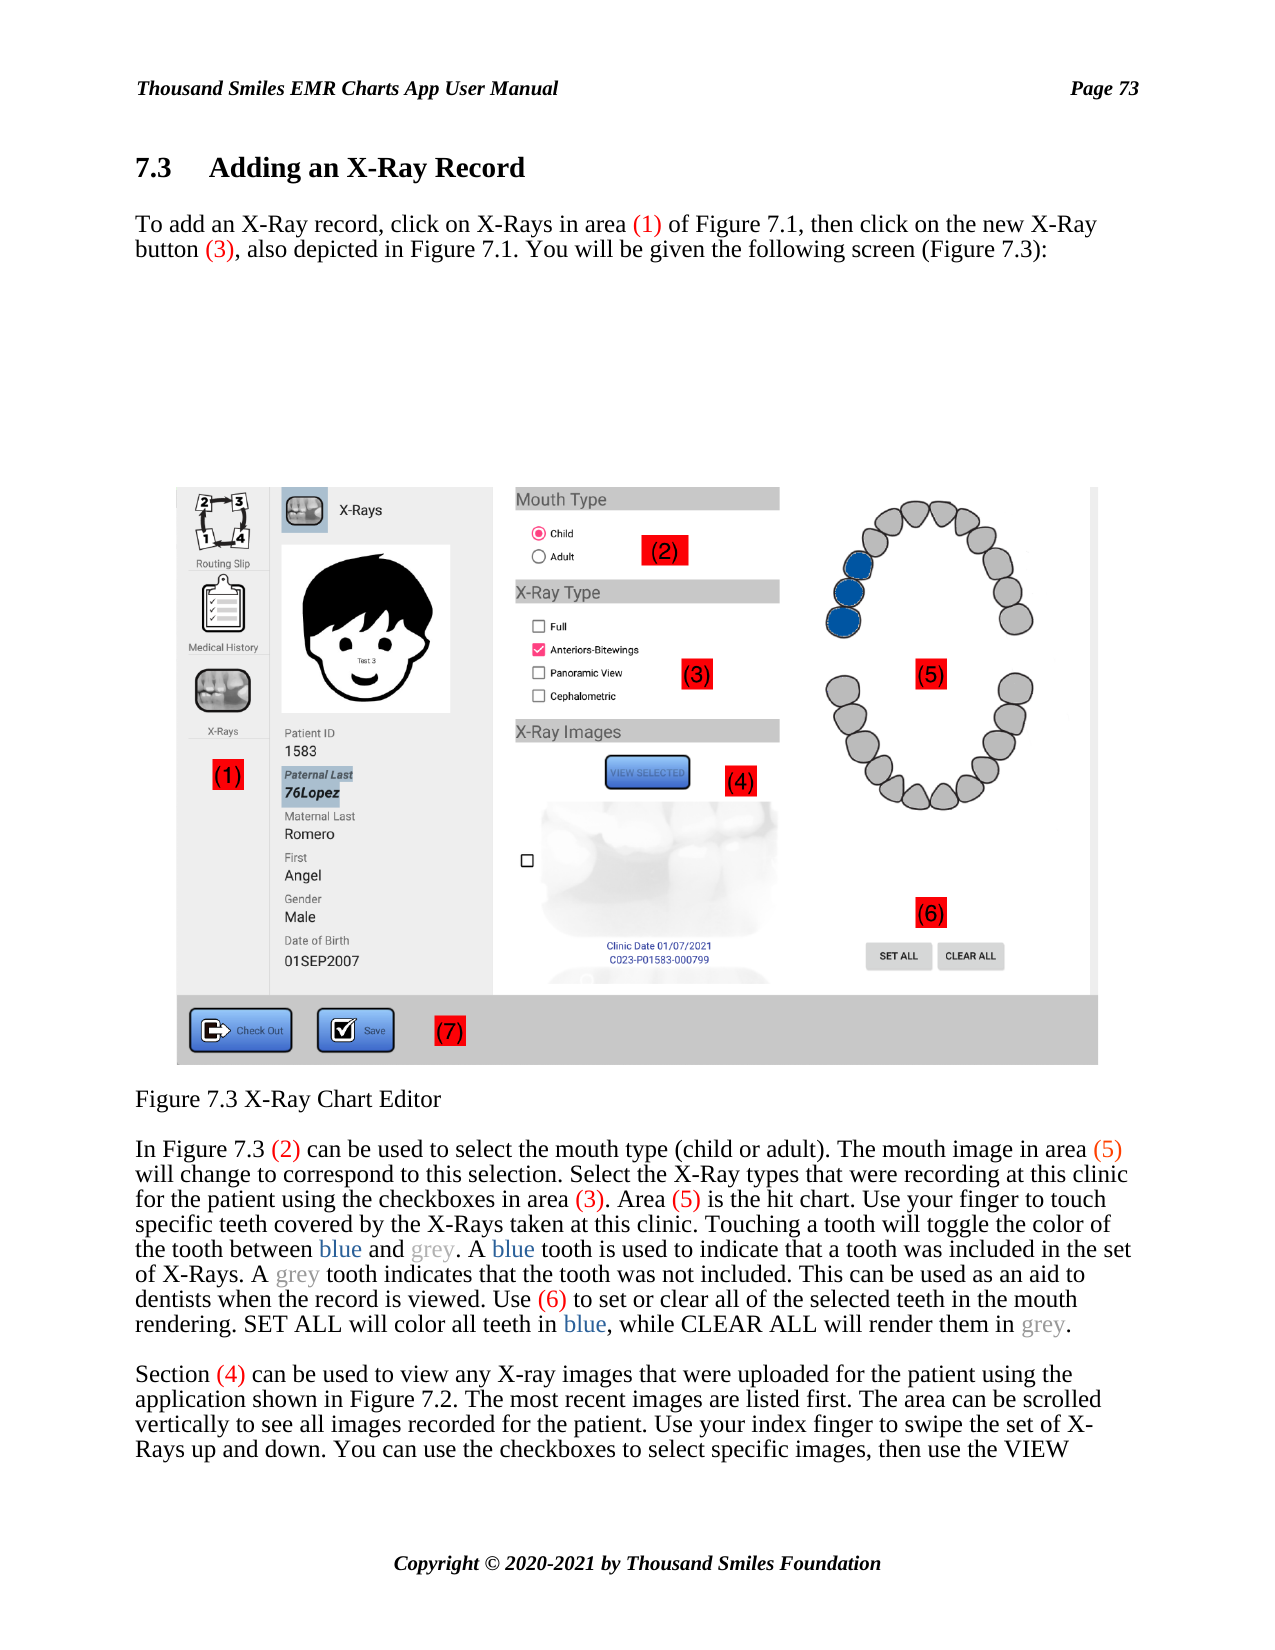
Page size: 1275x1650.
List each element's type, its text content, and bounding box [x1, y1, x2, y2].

text In Figure 7.3 (2) can be used to select the mouth type (child or adult). The mouth image in area (5) will change to correspond to this selection. Select the X-Ray types that were recording at this clinic for the patient using the checkboxes in area (3). Area (5) is the hit chart. Use your finger to touch specific teeth covered by the X-Rays taken at this clinic. Touching a tooth will toggle the color of the tooth between blue and grey. A blue tooth is used to indicate that a tooth was included in the set of X-Rays. A grey tooth indicates that the tooth was not included. This can be used as an aid to dentists when the record is viewed. Use (6) to set or clear all of the selected teeth in the mouth rendering. SET ALL will color all teeth in blue, while CLEAR ALL will render them in grey. [135, 1138, 1140, 1338]
picture [176, 487, 1099, 1065]
subtitle Adding an X-Ray Record [135, 150, 1140, 183]
text Section (4) can be used to view any X-ray images that were uploaded for the patient using the application shown in Figure 7.2. The most recent images are listed first. The area can be scrolled vertically to see all images recorded for the patient. Use your index finger to swipe the set of X-Rays up and down. You can use the checkboxes to select specific images, then use the VIEW [135, 1363, 1140, 1463]
text Figure 7.3 X-Ray Chart Editor [135, 1088, 1140, 1113]
text To add an X-Ray record, click on X-Rays in area (1) of Figure 7.1, then click on the new X-Ray button (3), also depicted in Figure 7.1. You will be given the following screen (Figure 7.3): [135, 213, 1140, 263]
